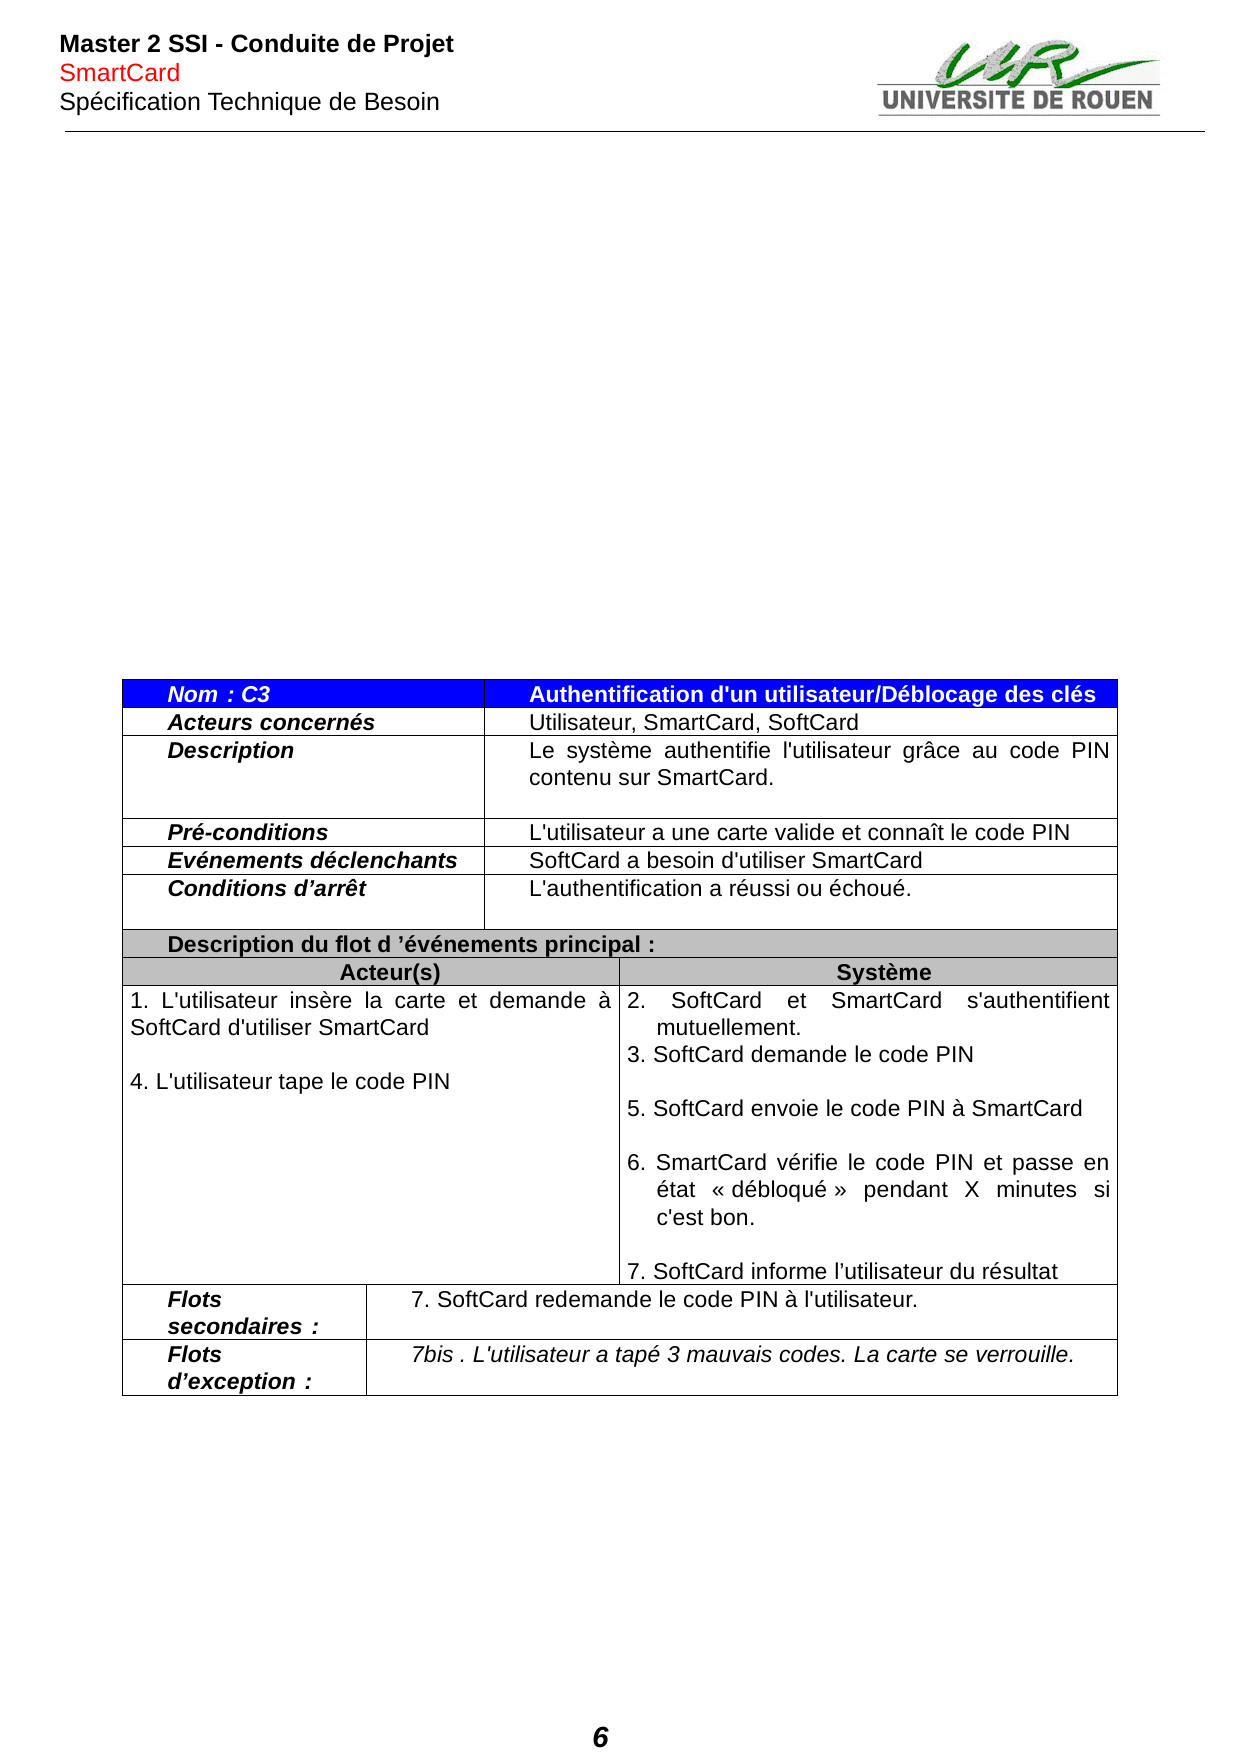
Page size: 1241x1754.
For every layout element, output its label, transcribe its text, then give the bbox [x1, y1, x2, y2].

picture [872, 32, 1170, 118]
table_cell Evénements déclenchants [123, 847, 484, 874]
table_cell Pré-conditions [123, 819, 484, 846]
table_cell Système [620, 958, 1117, 985]
table_cell 7bis . L'utilisateur a tapé 3 mauvais codes. La carte se verrouille. [367, 1340, 1117, 1394]
table_cell Flots secondaires : [123, 1285, 366, 1339]
table_cell 2. SoftCard et SmartCard s'authentifient mutuellement. 3. SoftCard demande le code PIN 5. SoftCard envoie le code PIN à SmartCard 6. SmartCard vérifie le code PIN et passe en état « débloqué » pendant X minutes si c'est bon. 7. SoftCard informe l’utilisateur du résultat [620, 986, 1117, 1284]
table_cell L'utilisateur a une carte valide et connaît le code PIN [485, 819, 1117, 846]
table_cell Acteur(s) [123, 958, 619, 985]
table_cell 1. L'utilisateur insère la carte et demande à SoftCard d'utiliser SmartCard 4. L'utilisateur tape le code PIN [123, 986, 619, 1284]
table_cell Description [123, 736, 484, 817]
table_cell SoftCard a besoin d'utiliser SmartCard [485, 847, 1117, 874]
table_cell Utilisateur, SmartCard, SoftCard [485, 708, 1117, 735]
table_cell 7. SoftCard redemande le code PIN à l'utilisateur. [367, 1285, 1117, 1339]
table_cell Flots d’exception : [123, 1340, 366, 1394]
table_cell Conditions d’arrêt [123, 875, 484, 929]
table_cell L'authentification a réussi ou échoué. [485, 875, 1117, 929]
table_cell Description du flot d ’événements principal : [123, 930, 1117, 957]
table_cell Le système authentifie l'utilisateur grâce au code PIN contenu sur SmartCard. [485, 736, 1117, 817]
table_cell Acteurs concernés [123, 708, 484, 735]
table_header Authentification d'un utilisateur/Déblocage des clés [485, 680, 1117, 707]
table_header Nom : C3 [123, 680, 484, 707]
